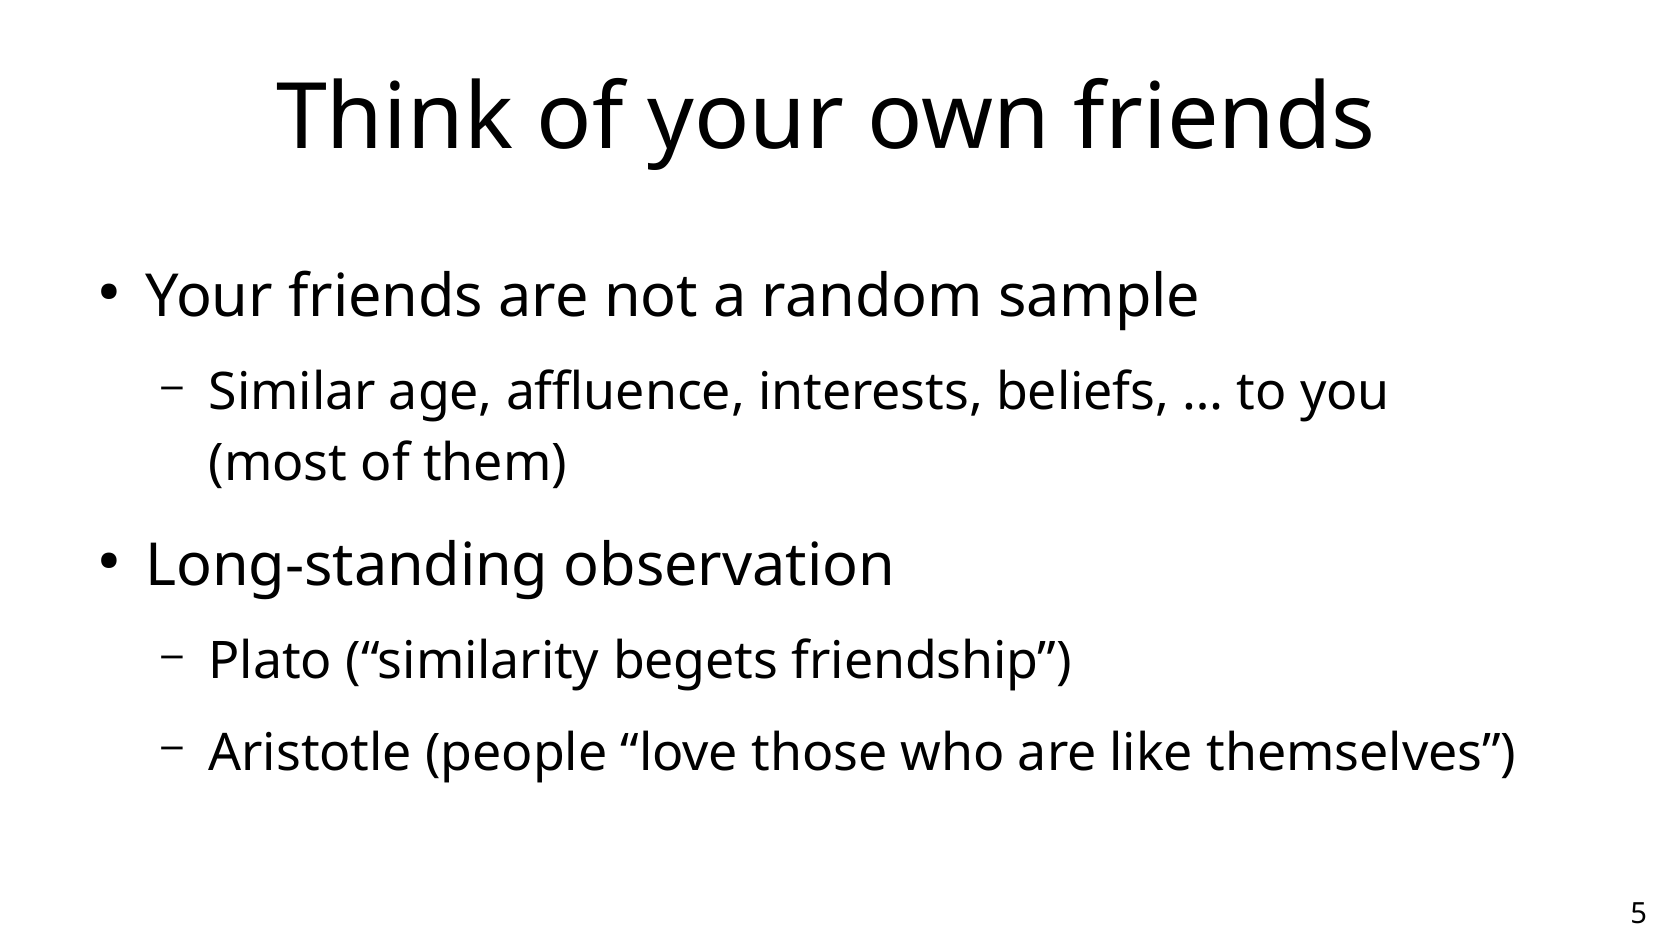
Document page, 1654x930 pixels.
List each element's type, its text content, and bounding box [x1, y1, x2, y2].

list Your friends are not a random sample Similar age, affluence, interests, beliefs, … to you (most of them) Long-standing observation Plato (“similarity begets friendship”) Aristotle (people “love those who are like themselves”) [82, 252, 1571, 793]
title Think of your own friends [82, 1, 1571, 225]
